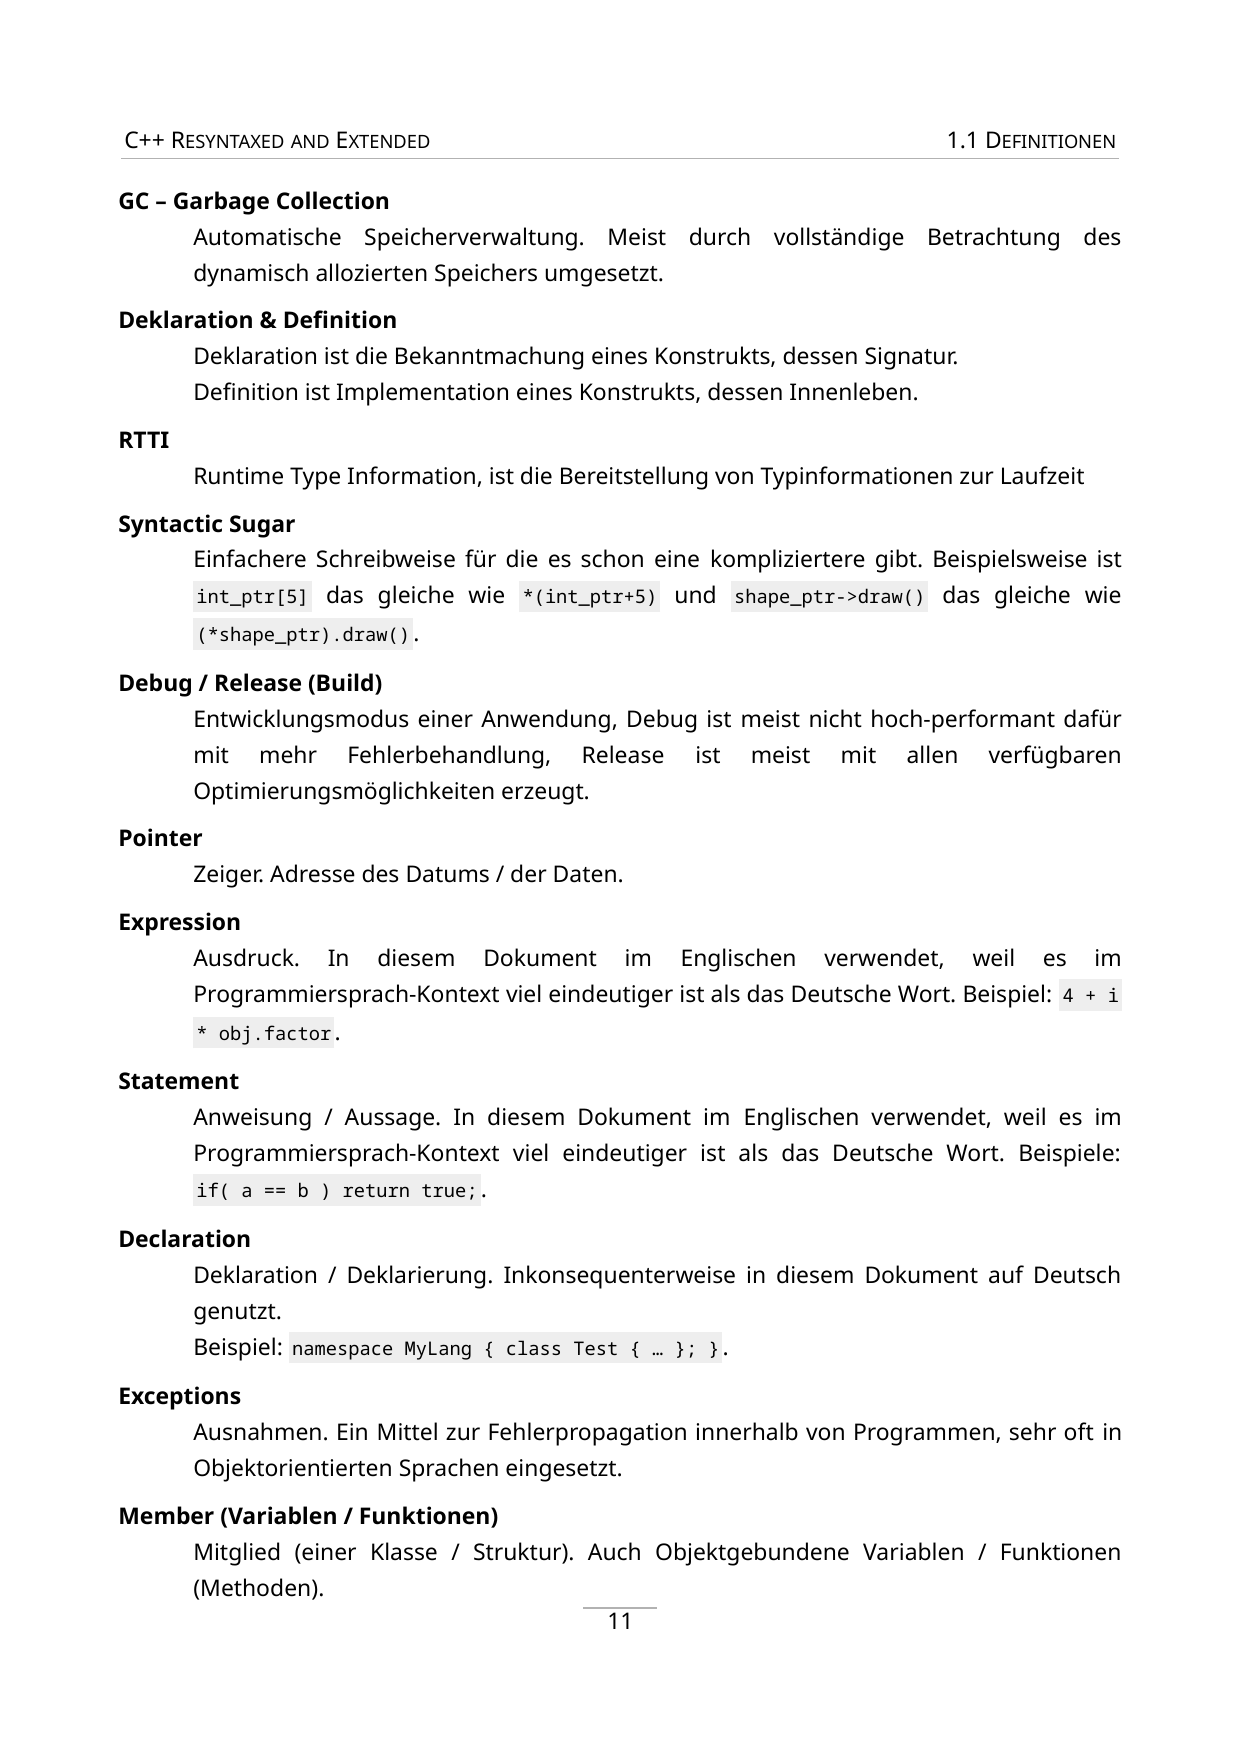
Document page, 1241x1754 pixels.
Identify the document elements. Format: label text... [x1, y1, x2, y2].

text Einfachere Schreibweise für die es schon eine kompliziertere gibt. Beispielsweise ist int_ptr[5] das gleiche wie *(int_ptr+5) und shape_ptr->draw() das gleiche wie (*shape_ptr).draw(). [193, 543, 1122, 650]
text Pointer [118, 822, 1122, 853]
text Statement [118, 1065, 1122, 1096]
text Declaration [118, 1223, 1122, 1254]
text Deklaration ist die Bekanntmachung eines Konstrukts, dessen Signatur. Definition ist Implementation eines Konstrukts, dessen Innenleben. [193, 340, 1122, 407]
text Automatische Speicherverwaltung. Meist durch vollständige Betrachtung des dynamisch allozierten Speichers umgesetzt. [193, 221, 1122, 288]
text Member (Variablen / Funktionen) [118, 1500, 1122, 1531]
text Mitglied (einer Klasse / Struktur). Auch Objektgebundene Variablen / Funktionen (Methoden). [193, 1536, 1122, 1603]
text Ausdruck. In diesem Dokument im Englischen verwendet, weil es im Programmiersprach-Kontext viel eindeutiger ist als das Deutsche Wort. Beispiel: 4 + i * obj.factor. [193, 942, 1122, 1048]
text Syntactic Sugar [118, 507, 1122, 539]
text RTTI [118, 424, 1122, 455]
text Deklaration & Definition [118, 304, 1122, 336]
text Exceptions [118, 1380, 1122, 1411]
text Ausnahmen. Ein Mittel zur Fehlerpropagation innerhalb von Programmen, sehr oft in Objektorientierten Sprachen eingesetzt. [193, 1416, 1122, 1483]
text Runtime Type Information, ist die Bereitstellung von Typinformationen zur Laufzeit [193, 460, 1122, 491]
text Debug / Release (Build) [118, 667, 1122, 698]
text Entwicklungsmodus einer Anwendung, Debug ist meist nicht hoch-performant dafür mit mehr Fehlerbehandlung, Release ist meist mit allen verfügbaren Optimierungsmöglichkeiten erzeugt. [193, 703, 1122, 806]
text GC – Garbage Collection [118, 185, 1122, 216]
text Deklaration / Deklarierung. Inkonsequenterweise in diesem Dokument auf Deutsch genutzt. Beispiel: namespace MyLang { class Test { … }; }. [193, 1259, 1122, 1363]
text Expression [118, 906, 1122, 937]
text Anweisung / Aussage. In diesem Dokument im Englischen verwendet, weil es im Programmiersprach-Kontext viel eindeutiger ist als das Deutsche Wort. Beispiele: if( a == b ) return true;. [193, 1101, 1122, 1206]
text Zeiger. Adresse des Datums / der Daten. [193, 858, 1122, 889]
